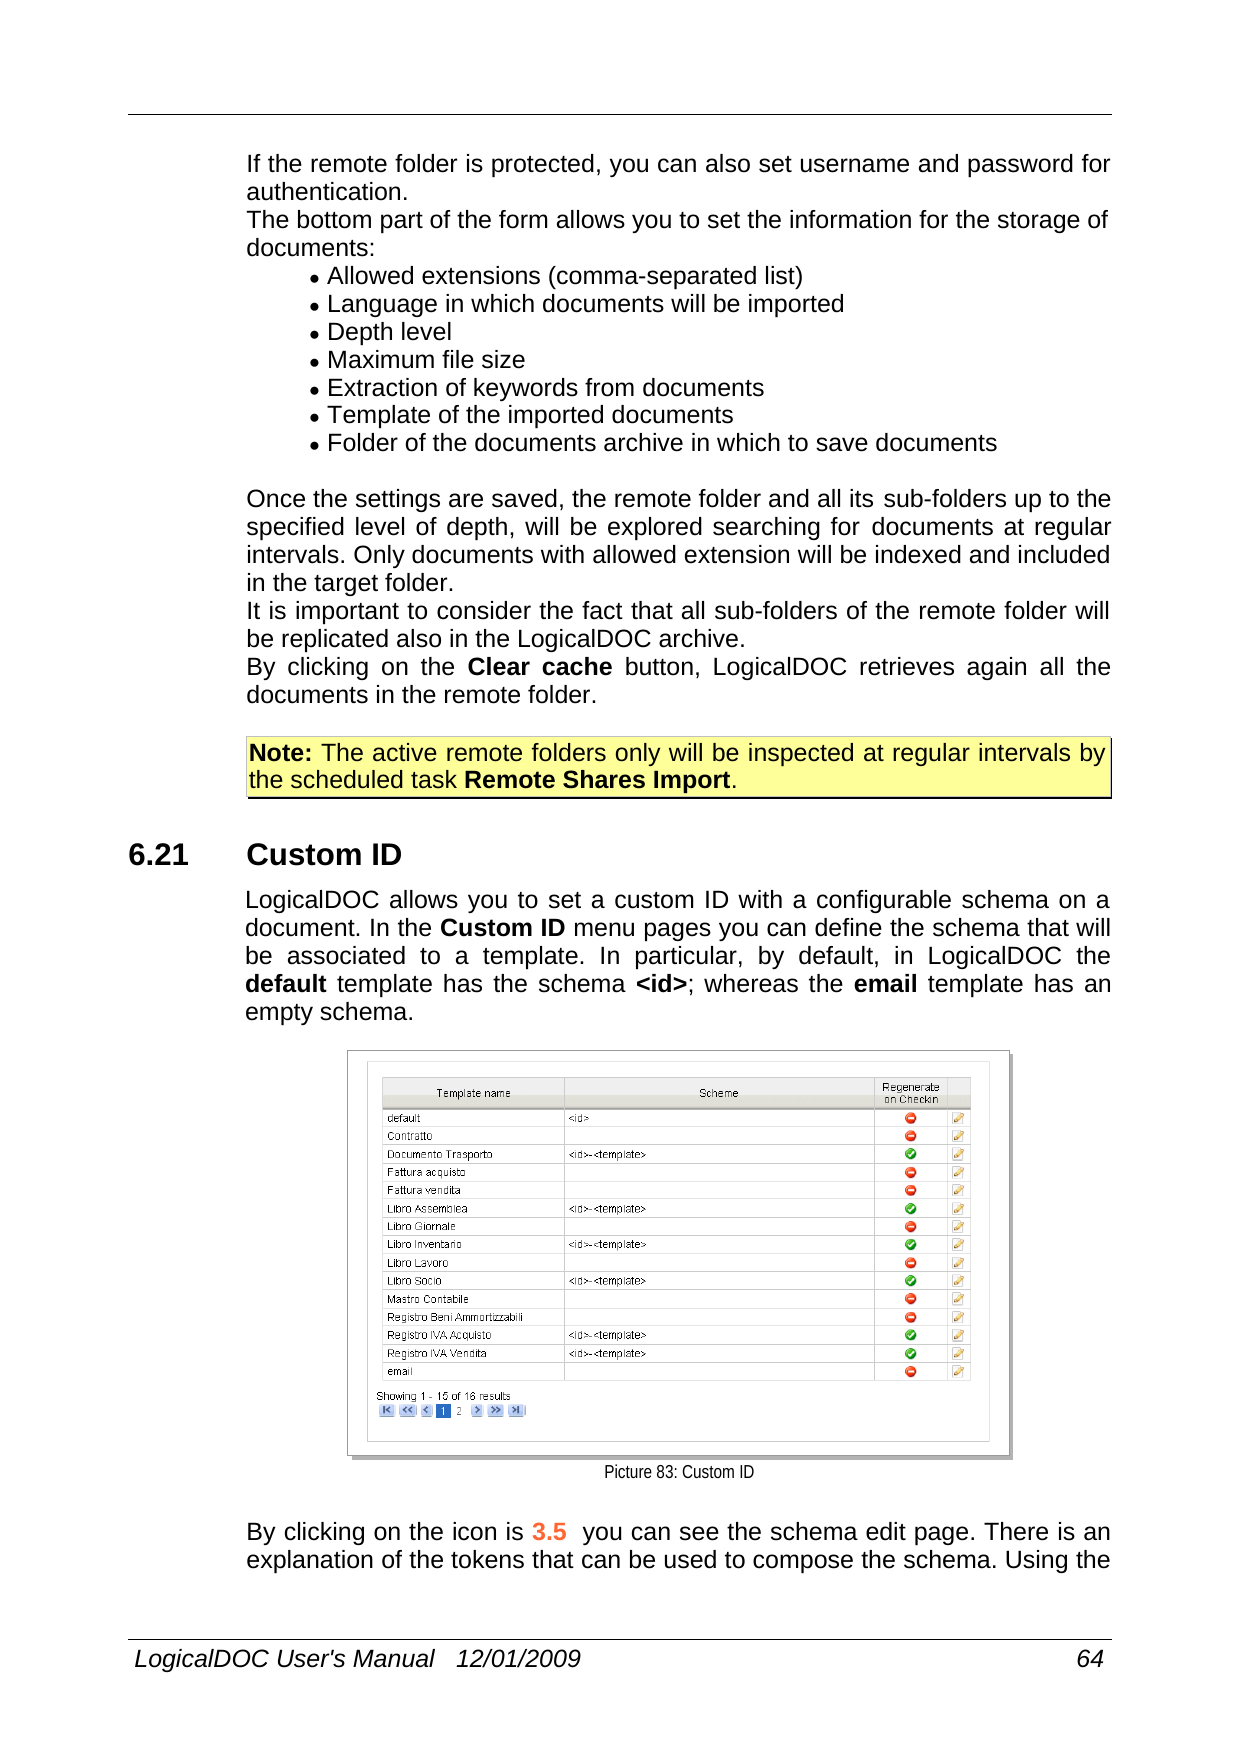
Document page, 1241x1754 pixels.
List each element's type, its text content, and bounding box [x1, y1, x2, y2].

text Once the settings are saved, the remote folder and all its sub-folders up to the specified level of depth, will be explored searching for documents at regular intervals. Only documents with allowed extension will be indexed and included in the target folder. [246, 485, 1112, 597]
text ● Language in which documents will be imported [309, 289, 1112, 317]
text documents: [246, 234, 1112, 262]
text By clicking on the Clear cache button, LogicalDOC retrieves again all the documents in the remote folder. [246, 652, 1112, 708]
text Note: The active remote folders only will be inspected at regular intervals by the scheduled task Remote Shares Import. [247, 737, 1110, 796]
text ● Allowed extensions (comma-separated list) [309, 262, 1112, 289]
text ● Folder of the documents archive in which to save documents [309, 429, 1112, 457]
text ● Template of the imported documents [309, 401, 1112, 429]
text The bottom part of the form allows you to set the information for the storage of [246, 206, 1112, 234]
subtitle Custom ID [128, 837, 1112, 871]
text By clicking on the icon is 3.5 you can see the schema edit page. There is an explanation of the tokens that can be used to compose the schema. Using the [246, 1518, 1112, 1574]
text Picture 83: Custom ID [347, 1456, 1011, 1483]
text It is important to consider the fact that all sub-folders of the remote folder will be replicated also in the LogicalDOC archive. [246, 597, 1112, 652]
text LogicalDOC allows you to set a custom ID with a configurable schema on a document. In the Custom ID menu pages you can define the schema that will be associated to a template. In particular, by default, in LogicalDOC the default template has the schema <id>; whereas the email template has an empty schema. [245, 886, 1112, 1026]
text ● Depth level [309, 317, 1112, 345]
text If the remote folder is protected, you can also set username and password for authentication. [246, 150, 1112, 206]
picture [363, 1058, 993, 1446]
text ● Maximum file size [309, 345, 1112, 373]
text ● Extraction of keywords from documents [309, 373, 1112, 401]
